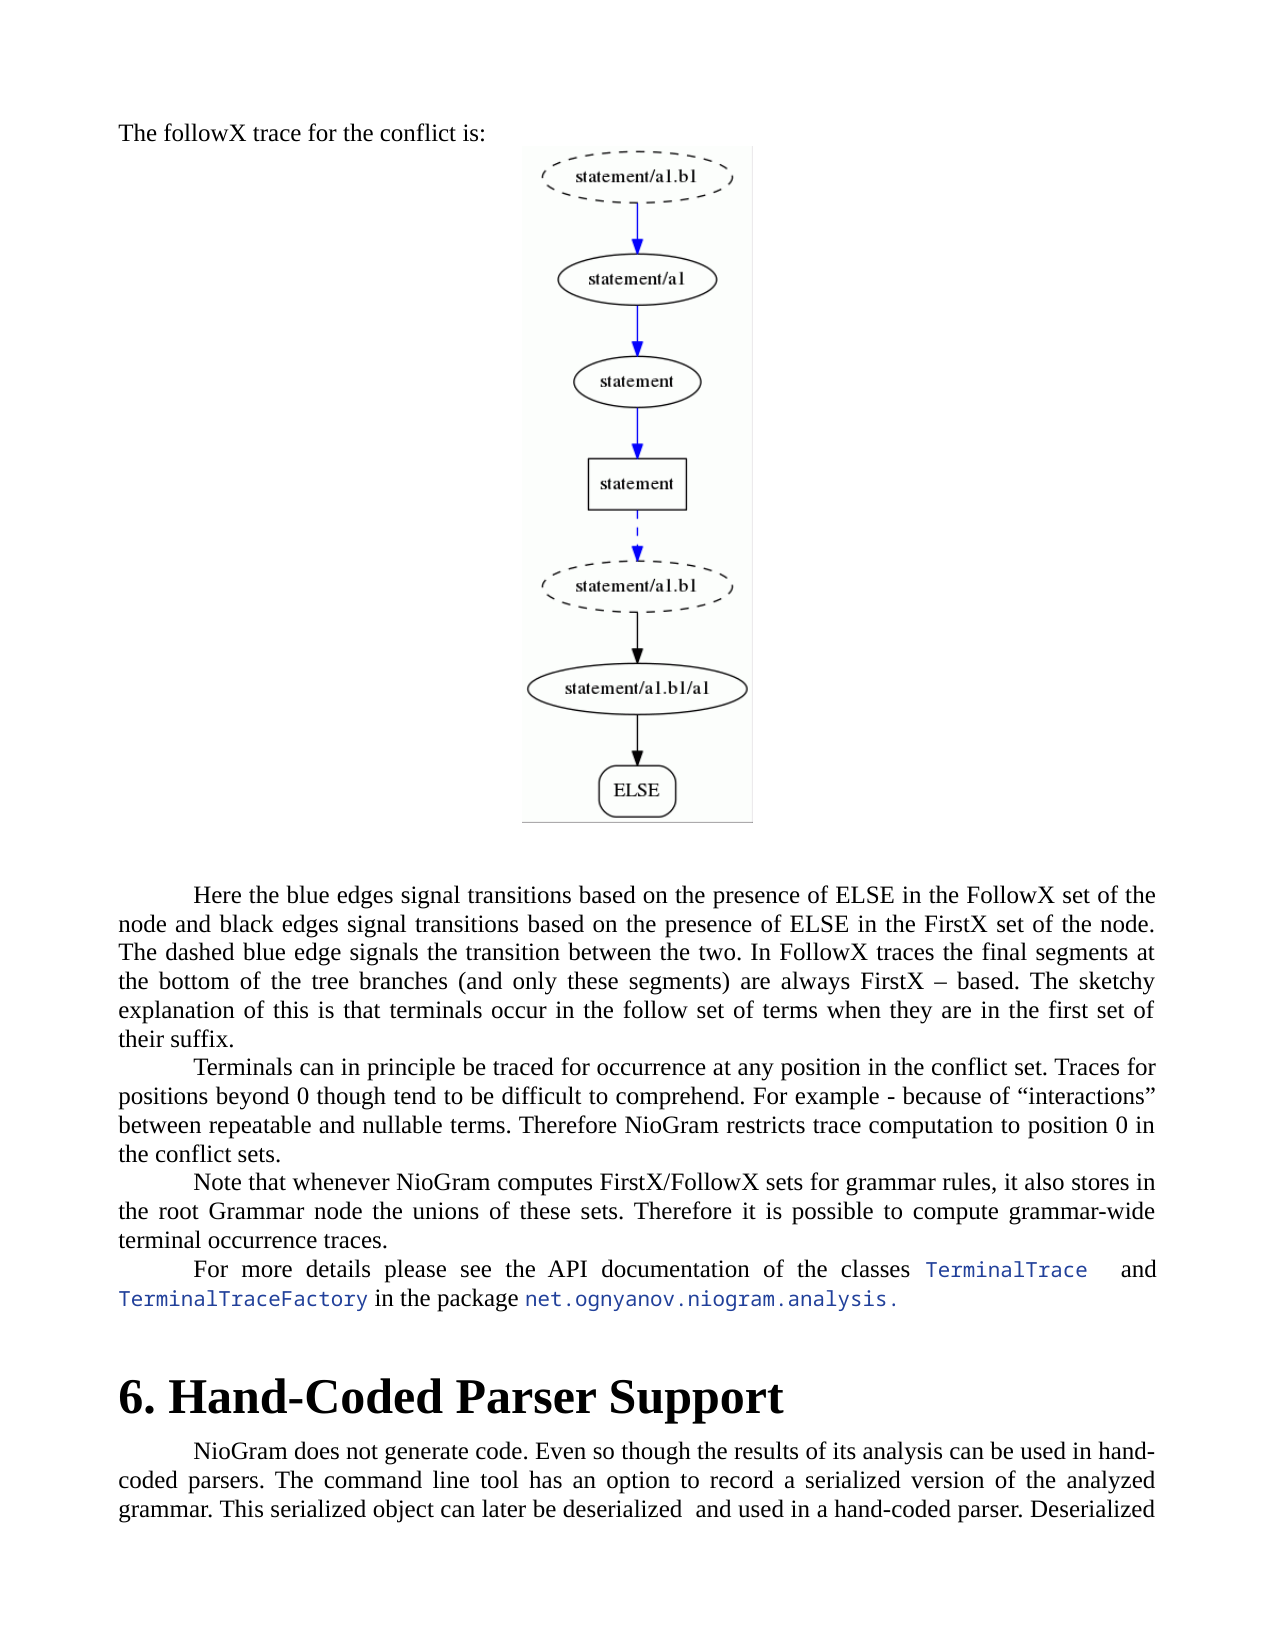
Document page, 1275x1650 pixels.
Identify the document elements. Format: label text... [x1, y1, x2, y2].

text Note that whenever NioGram computes FirstX/FollowX sets for grammar rules, it also stores in the root Grammar node the unions of these sets. Therefore it is possible to compute grammar-wide terminal occurrence traces. [118, 1167, 1157, 1254]
text The followX trace for the conflict is: [118, 118, 1157, 147]
text Terminals can in principle be traced for occurrence at any position in the conflict set. Traces for positions beyond 0 though tend to be difficult to comprehend. For example - because of “interactions” between repeatable and nullable terms. Therefore NioGram restricts trace computation to position 0 in the conflict sets. [118, 1052, 1157, 1167]
text For more details please see the API documentation of the classes TerminalTrace and TerminalTraceFactory in the package net.ognyanov.niogram.analysis. [118, 1254, 1157, 1313]
text NioGram does not generate code. Even so though the results of its analysis can be used in hand-coded parsers. The command line tool has an option to record a serialized version of the analyzed grammar. This serialized object can later be deserialized and used in a hand-coded parser. Deserialized [118, 1436, 1157, 1523]
picture [522, 146, 753, 823]
subtitle 6. Hand-Coded Parser Support [118, 1366, 1157, 1424]
text Here the blue edges signal transitions based on the presence of ELSE in the FollowX set of the node and black edges signal transitions based on the presence of ELSE in the FirstX set of the node. The dashed blue edge signals the transition between the two. In FollowX traces the final segments at the bottom of the tree branches (and only these segments) are always FirstX – based. The sketchy explanation of this is that terminals occur in the follow set of terms when they are in the first set of their suffix. [118, 880, 1157, 1052]
